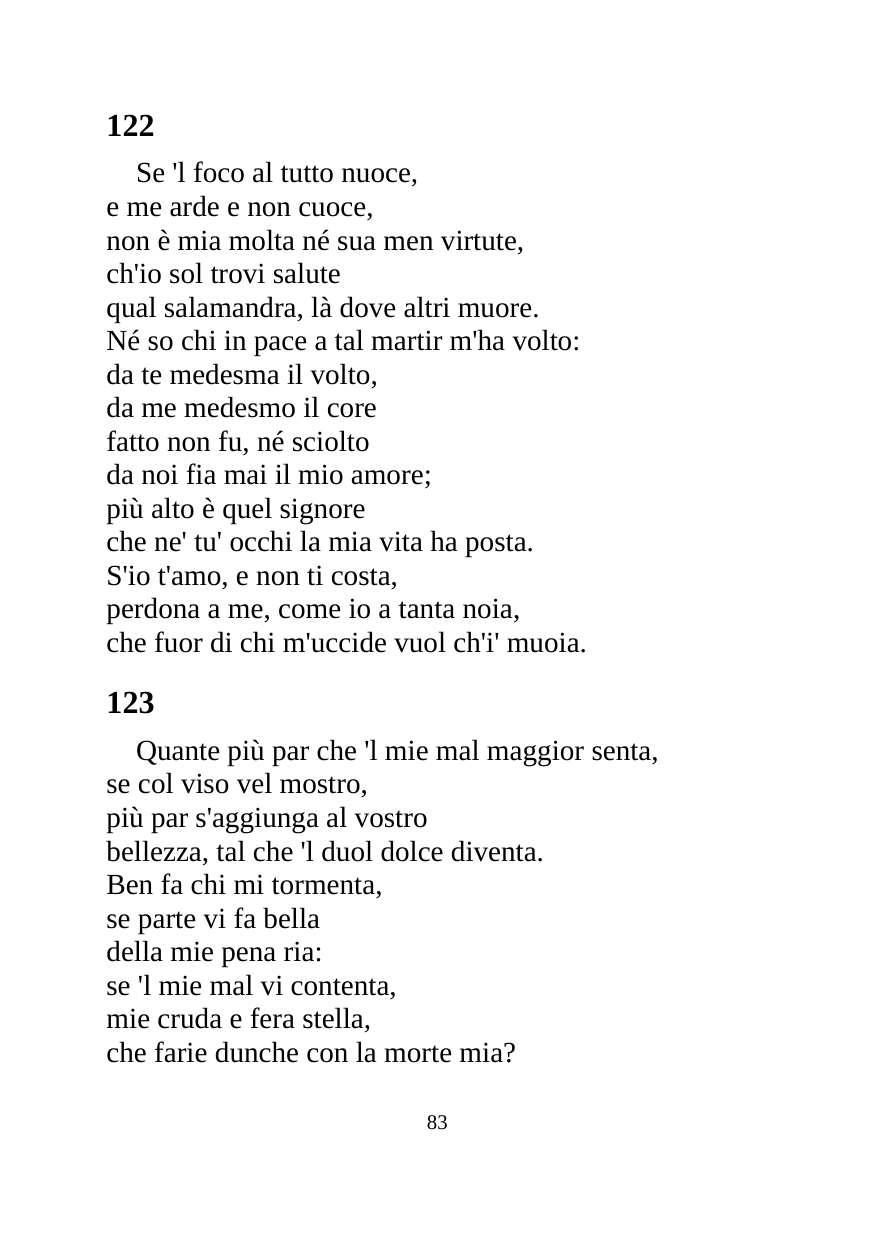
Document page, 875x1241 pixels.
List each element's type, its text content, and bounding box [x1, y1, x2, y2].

text Se 'l foco al tutto nuoce, [106, 156, 768, 189]
text se col viso vel mostro, [106, 767, 768, 800]
text da te medesma il volto, [106, 357, 768, 390]
text da me medesmo il core [106, 390, 768, 424]
subtitle 122 [106, 106, 768, 143]
text da noi fia mai il mio amore; [106, 457, 768, 491]
subtitle 123 [106, 684, 768, 721]
text più alto è quel signore [106, 491, 768, 524]
text della mie pena ria: [106, 934, 768, 968]
text che fuor di chi m'uccide vuol ch'i' muoia. [106, 625, 768, 659]
text che ne' tu' occhi la mia vita ha posta. [106, 524, 768, 558]
text mie cruda e fera stella, [106, 1001, 768, 1035]
text perdona a me, come io a tanta noia, [106, 592, 768, 625]
text se parte vi fa bella [106, 901, 768, 934]
text fatto non fu, né sciolto [106, 424, 768, 457]
text se 'l mie mal vi contenta, [106, 968, 768, 1001]
text qual salamandra, là dove altri muore. [106, 290, 768, 323]
text che farie dunche con la morte mia? [106, 1035, 768, 1068]
text S'io t'amo, e non ti costa, [106, 558, 768, 592]
text non è mia molta né sua men virtute, [106, 223, 768, 256]
text ch'io sol trovi salute [106, 256, 768, 290]
text più par s'aggiunga al vostro [106, 800, 768, 834]
text e me arde e non cuoce, [106, 189, 768, 223]
text Ben fa chi mi tormenta, [106, 867, 768, 901]
text bellezza, tal che 'l duol dolce diventa. [106, 834, 768, 867]
text Né so chi in pace a tal martir m'ha volto: [106, 323, 768, 357]
text Quante più par che 'l mie mal maggior senta, [106, 733, 768, 767]
